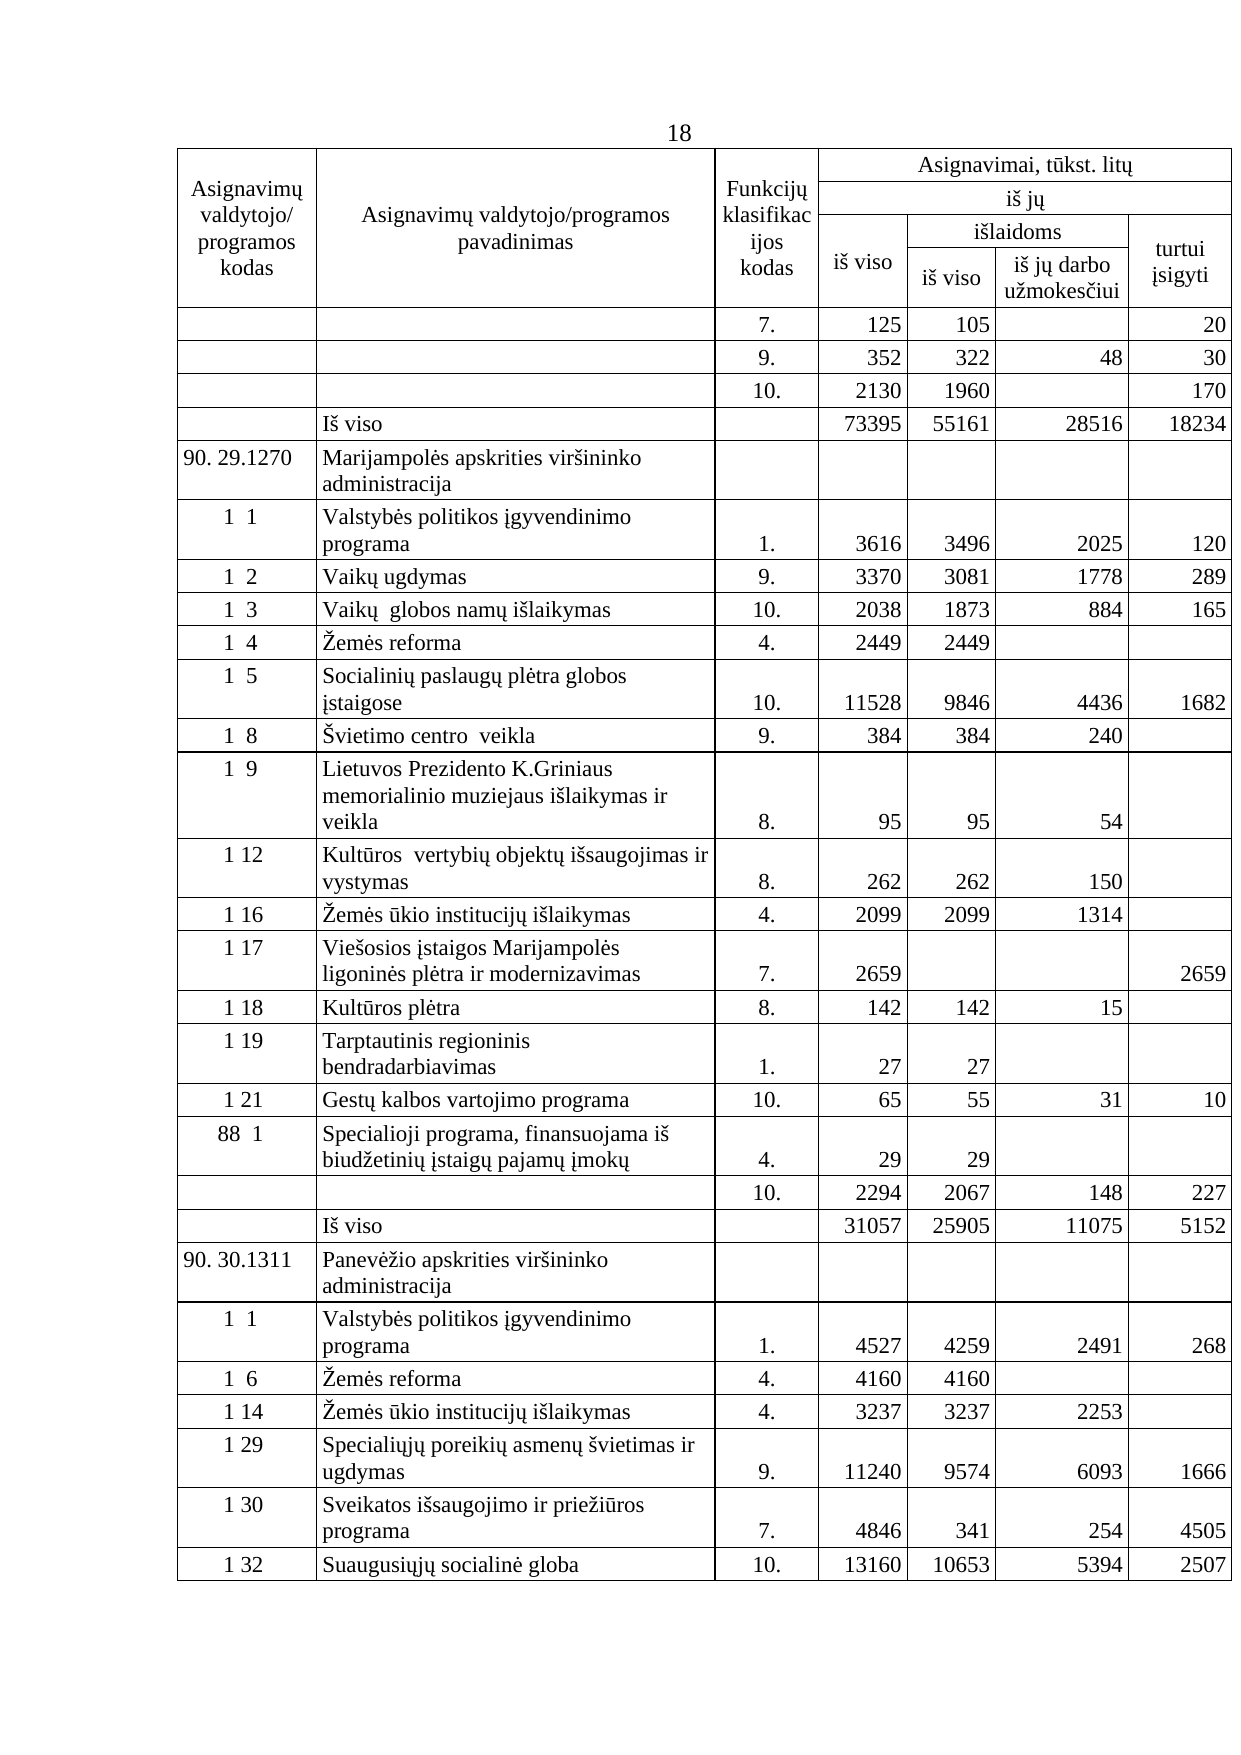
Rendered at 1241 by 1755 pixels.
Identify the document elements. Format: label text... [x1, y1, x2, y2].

table_cell 1 19 [178, 1024, 316, 1083]
table_cell Tarptautinis regioninis bendradarbiavimas [317, 1024, 714, 1083]
table_cell 3237 [819, 1395, 907, 1427]
table_cell 3496 [908, 500, 995, 559]
table_cell 4160 [908, 1362, 995, 1394]
table_cell 6093 [996, 1429, 1128, 1487]
table_cell 4505 [1129, 1488, 1231, 1547]
table_cell 384 [819, 719, 907, 751]
table_cell 29 [819, 1117, 907, 1175]
table_cell Valstybės politikos įgyvendinimo programa [317, 1303, 714, 1361]
table_cell 15 [996, 991, 1128, 1023]
table_cell [996, 441, 1128, 499]
table_cell 120 [1129, 500, 1231, 559]
table_cell 341 [908, 1488, 995, 1547]
table_cell 1 18 [178, 991, 316, 1023]
table_cell 2507 [1129, 1548, 1231, 1580]
table_cell 148 [996, 1176, 1128, 1209]
table_cell 65 [819, 1084, 907, 1116]
table_cell 1 16 [178, 898, 316, 930]
table_cell [716, 441, 818, 499]
table_cell 1666 [1129, 1429, 1231, 1487]
table_cell [1129, 898, 1231, 930]
table_cell 240 [996, 719, 1128, 751]
table_cell 3237 [908, 1395, 995, 1427]
table_cell Sveikatos išsaugojimo ir priežiūros programa [317, 1488, 714, 1547]
table_cell 1 12 [178, 839, 316, 897]
table_cell [1129, 441, 1231, 499]
table_cell 30 [1129, 341, 1231, 373]
table_cell [178, 374, 316, 407]
table_cell 227 [1129, 1176, 1231, 1209]
table_cell 29 [908, 1117, 995, 1175]
table_cell 2130 [819, 374, 907, 407]
table_cell 1 32 [178, 1548, 316, 1580]
table_cell 18234 [1129, 408, 1231, 440]
table_cell Žemės ūkio institucijų išlaikymas [317, 898, 714, 930]
table_cell 95 [819, 753, 907, 837]
table_cell 2449 [819, 626, 907, 659]
table_header Asignavimų valdytojo/programos pavadinimas [317, 149, 714, 307]
table_cell 4. [716, 1362, 818, 1394]
table_cell 31 [996, 1084, 1128, 1116]
table_cell Socialinių paslaugų plėtra globos įstaigose [317, 660, 714, 718]
table_cell 352 [819, 341, 907, 373]
table_cell 3616 [819, 500, 907, 559]
table_cell iš jų darbo užmokesčiui [996, 248, 1128, 307]
table_cell Specialiųjų poreikių asmenų švietimas ir ugdymas [317, 1429, 714, 1487]
table_cell iš viso [819, 215, 907, 307]
table_cell 1 4 [178, 626, 316, 659]
table_cell 9. [716, 719, 818, 751]
table_cell 268 [1129, 1303, 1231, 1361]
table_cell 55161 [908, 408, 995, 440]
table_cell Viešosios įstaigos Marijampolės ligoninės plėtra ir modernizavimas [317, 931, 714, 990]
table_cell 9846 [908, 660, 995, 718]
table_cell Valstybės politikos įgyvendinimo programa [317, 500, 714, 559]
table_cell 54 [996, 753, 1128, 837]
table_cell 1. [716, 1024, 818, 1083]
table_cell 3370 [819, 560, 907, 592]
table_cell 5394 [996, 1548, 1128, 1580]
table_cell 1960 [908, 374, 995, 407]
table_cell [996, 1243, 1128, 1301]
table_cell išlaidoms [908, 215, 1128, 247]
table_cell 48 [996, 341, 1128, 373]
table_cell 2025 [996, 500, 1128, 559]
table_cell Žemės reforma [317, 626, 714, 659]
table_cell 4259 [908, 1303, 995, 1361]
table_cell 1873 [908, 593, 995, 625]
table_cell [996, 626, 1128, 659]
table_cell 170 [1129, 374, 1231, 407]
table_cell 10. [716, 374, 818, 407]
table_cell 1682 [1129, 660, 1231, 718]
table_cell 125 [819, 308, 907, 340]
table_cell 31057 [819, 1210, 907, 1242]
table_cell [178, 341, 316, 373]
table_cell 55 [908, 1084, 995, 1116]
table_cell 10653 [908, 1548, 995, 1580]
table_cell 1 29 [178, 1429, 316, 1487]
table_cell 142 [908, 991, 995, 1023]
table_cell [908, 931, 995, 990]
table_cell 1314 [996, 898, 1128, 930]
table_cell [996, 308, 1128, 340]
table_cell 2253 [996, 1395, 1128, 1427]
table_cell 4436 [996, 660, 1128, 718]
table_cell 1 21 [178, 1084, 316, 1116]
table_cell 90. 29.1270 [178, 441, 316, 499]
table_cell 90. 30.1311 [178, 1243, 316, 1301]
table_cell 322 [908, 341, 995, 373]
table_cell [996, 374, 1128, 407]
table_cell [1129, 1395, 1231, 1427]
table_header Funkcijų klasifikacijos kodas [716, 149, 818, 307]
table_cell 9. [716, 560, 818, 592]
table_cell Gestų kalbos vartojimo programa [317, 1084, 714, 1116]
table_cell 27 [908, 1024, 995, 1083]
table_cell 4. [716, 626, 818, 659]
table_cell 20 [1129, 308, 1231, 340]
table_cell [1129, 719, 1231, 751]
table_cell [819, 441, 907, 499]
table_cell 13160 [819, 1548, 907, 1580]
table_cell 3081 [908, 560, 995, 592]
table_cell [996, 1024, 1128, 1083]
table_cell 88 1 [178, 1117, 316, 1175]
table_cell 4. [716, 898, 818, 930]
table_cell 2099 [819, 898, 907, 930]
table_cell [317, 308, 714, 340]
table_cell [178, 1210, 316, 1242]
table_cell [996, 931, 1128, 990]
table_header Asignavimų valdytojo/ programos kodas [178, 149, 316, 307]
table_cell [1129, 991, 1231, 1023]
table_cell [716, 1210, 818, 1242]
table_cell iš jų [819, 182, 1231, 214]
table_cell 1 9 [178, 753, 316, 837]
table_cell [819, 1243, 907, 1301]
table_cell 9574 [908, 1429, 995, 1487]
table_cell 1 17 [178, 931, 316, 990]
table_cell 95 [908, 753, 995, 837]
table_cell 8. [716, 753, 818, 837]
table_cell 1. [716, 1303, 818, 1361]
table_cell 7. [716, 931, 818, 990]
table_cell 5152 [1129, 1210, 1231, 1242]
table_cell [1129, 1024, 1231, 1083]
table_cell 7. [716, 308, 818, 340]
table_cell 2449 [908, 626, 995, 659]
table_cell Vaikų ugdymas [317, 560, 714, 592]
table_cell [317, 341, 714, 373]
table_cell [1129, 753, 1231, 837]
table_cell 262 [908, 839, 995, 897]
table_cell 150 [996, 839, 1128, 897]
table_cell 2067 [908, 1176, 995, 1209]
table_cell 2099 [908, 898, 995, 930]
table_cell 4160 [819, 1362, 907, 1394]
table_cell Specialioji programa, finansuojama iš biudžetinių įstaigų pajamų įmokų [317, 1117, 714, 1175]
table_cell 1 5 [178, 660, 316, 718]
table_cell 4846 [819, 1488, 907, 1547]
table_cell 142 [819, 991, 907, 1023]
table_cell 1 2 [178, 560, 316, 592]
table_cell 884 [996, 593, 1128, 625]
table_cell [908, 441, 995, 499]
table_cell Žemės ūkio institucijų išlaikymas [317, 1395, 714, 1427]
table_cell 4527 [819, 1303, 907, 1361]
table_cell [1129, 1362, 1231, 1394]
table_cell 8. [716, 991, 818, 1023]
table_cell 8. [716, 839, 818, 897]
table_cell 73395 [819, 408, 907, 440]
table_cell 105 [908, 308, 995, 340]
table_cell 2659 [819, 931, 907, 990]
table_cell [317, 374, 714, 407]
table_cell 9. [716, 1429, 818, 1487]
table_cell [1129, 1117, 1231, 1175]
table_cell [1129, 839, 1231, 897]
table_cell 27 [819, 1024, 907, 1083]
table_cell Suaugusiųjų socialinė globa [317, 1548, 714, 1580]
table_cell iš viso [908, 248, 995, 307]
table_cell 25905 [908, 1210, 995, 1242]
table_cell 165 [1129, 593, 1231, 625]
table_cell turtui įsigyti [1129, 215, 1231, 307]
table_cell 10. [716, 1176, 818, 1209]
table_cell 10. [716, 660, 818, 718]
table_cell 289 [1129, 560, 1231, 592]
table_cell 2659 [1129, 931, 1231, 990]
table_cell 10 [1129, 1084, 1231, 1116]
table_cell 1. [716, 500, 818, 559]
table_cell [1129, 626, 1231, 659]
table_cell [178, 308, 316, 340]
table_cell Kultūros vertybių objektų išsaugojimas ir vystymas [317, 839, 714, 897]
table_cell 262 [819, 839, 907, 897]
table_cell Kultūros plėtra [317, 991, 714, 1023]
table_cell 2038 [819, 593, 907, 625]
table_cell Marijampolės apskrities viršininko administracija [317, 441, 714, 499]
table_cell [908, 1243, 995, 1301]
table_cell 7. [716, 1488, 818, 1547]
table_cell 1 8 [178, 719, 316, 751]
table_cell 11240 [819, 1429, 907, 1487]
table_cell 4. [716, 1395, 818, 1427]
table_cell [1129, 1243, 1231, 1301]
table_cell 11075 [996, 1210, 1128, 1242]
table_header Asignavimai, tūkst. litų [819, 149, 1231, 181]
table_cell Iš viso [317, 408, 714, 440]
table_cell 2294 [819, 1176, 907, 1209]
table_cell 9. [716, 341, 818, 373]
table_cell 28516 [996, 408, 1128, 440]
table_cell 11528 [819, 660, 907, 718]
table_cell 1 30 [178, 1488, 316, 1547]
table_cell 2491 [996, 1303, 1128, 1361]
table_cell Lietuvos Prezidento K.Griniaus memorialinio muziejaus išlaikymas ir veikla [317, 753, 714, 837]
table_cell 1 3 [178, 593, 316, 625]
table_cell 1 14 [178, 1395, 316, 1427]
table_cell 10. [716, 593, 818, 625]
table_cell 254 [996, 1488, 1128, 1547]
table_cell Žemės reforma [317, 1362, 714, 1394]
table_cell 1 1 [178, 500, 316, 559]
table_cell Švietimo centro veikla [317, 719, 714, 751]
table_cell Iš viso [317, 1210, 714, 1242]
table_cell [996, 1117, 1128, 1175]
table_cell [996, 1362, 1128, 1394]
table_cell 10. [716, 1548, 818, 1580]
table_cell [716, 408, 818, 440]
table_cell 10. [716, 1084, 818, 1116]
table_cell Panevėžio apskrities viršininko administracija [317, 1243, 714, 1301]
table_cell 1 6 [178, 1362, 316, 1394]
table_cell [317, 1176, 714, 1209]
table_cell [178, 408, 316, 440]
table_cell 4. [716, 1117, 818, 1175]
table_cell 1 1 [178, 1303, 316, 1361]
table_cell Vaikų globos namų išlaikymas [317, 593, 714, 625]
table_cell [178, 1176, 316, 1209]
table_cell 1778 [996, 560, 1128, 592]
table_cell [716, 1243, 818, 1301]
table_cell 384 [908, 719, 995, 751]
